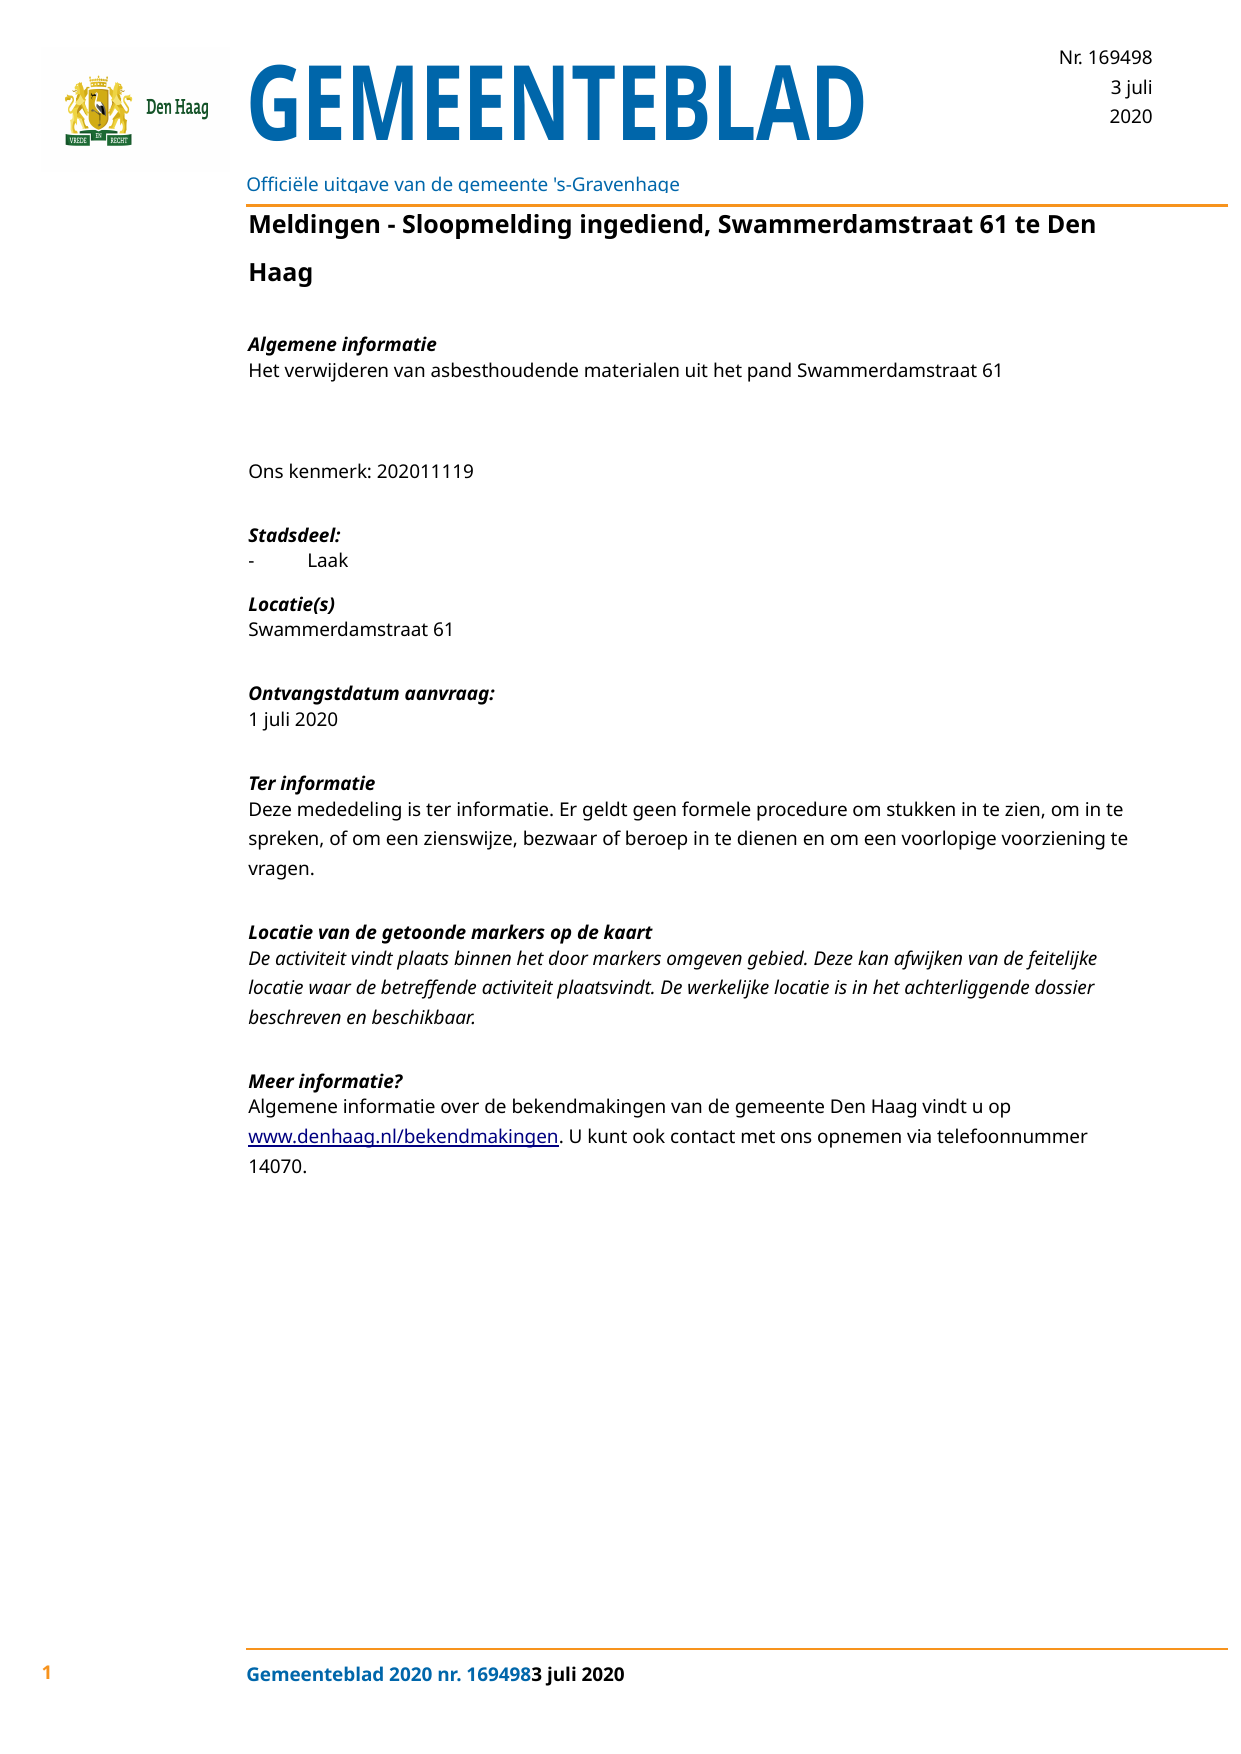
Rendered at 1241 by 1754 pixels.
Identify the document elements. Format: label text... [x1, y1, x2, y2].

text Algemene informatie over de bekendmakingen van de gemeente Den Haag vindt u op www.denhaag.nl/bekendmakingen. U kunt ook contact met ons opnemen via telefoonnummer 14070. [248, 1094, 1152, 1178]
text Deze mededeling is ter informatie. Er geldt geen formele procedure om stukken in te zien, om in te spreken, of om een zienswijze, bezwaar of beroep in te dienen en om een voorlopige voorziening te vragen. [248, 796, 1152, 881]
text Locatie(s) [248, 591, 1152, 617]
text Ontvangstdatum aanvraag: [248, 681, 1152, 706]
picture [41, 47, 231, 172]
list Laak [248, 548, 1152, 573]
text Het verwijderen van asbesthoudende materialen uit het pand Swammerdamstraat 61 [248, 357, 1152, 383]
text Algemene informatie [248, 331, 1152, 357]
text 1 juli 2020 [248, 706, 1152, 732]
text Meldingen - Sloopmelding ingediend, Swammerdamstraat 61 te Den Haag [248, 207, 1152, 288]
text Ter informatie [248, 770, 1152, 796]
text Stadsdeel: [248, 522, 1152, 548]
text Swammerdamstraat 61 [248, 617, 1152, 642]
text De activiteit vindt plaats binnen het door markers omgeven gebied. Deze kan afwijken van de feitelijke locatie waar de betreffende activiteit plaatsvindt. De werkelijke locatie is in het achterliggende dossier beschreven en beschikbaar. [248, 945, 1152, 1030]
text Locatie van de getoonde markers op de kaart [248, 919, 1152, 945]
text Ons kenmerk: 202011119 [248, 458, 1152, 484]
text Meer informatie? [248, 1068, 1152, 1094]
